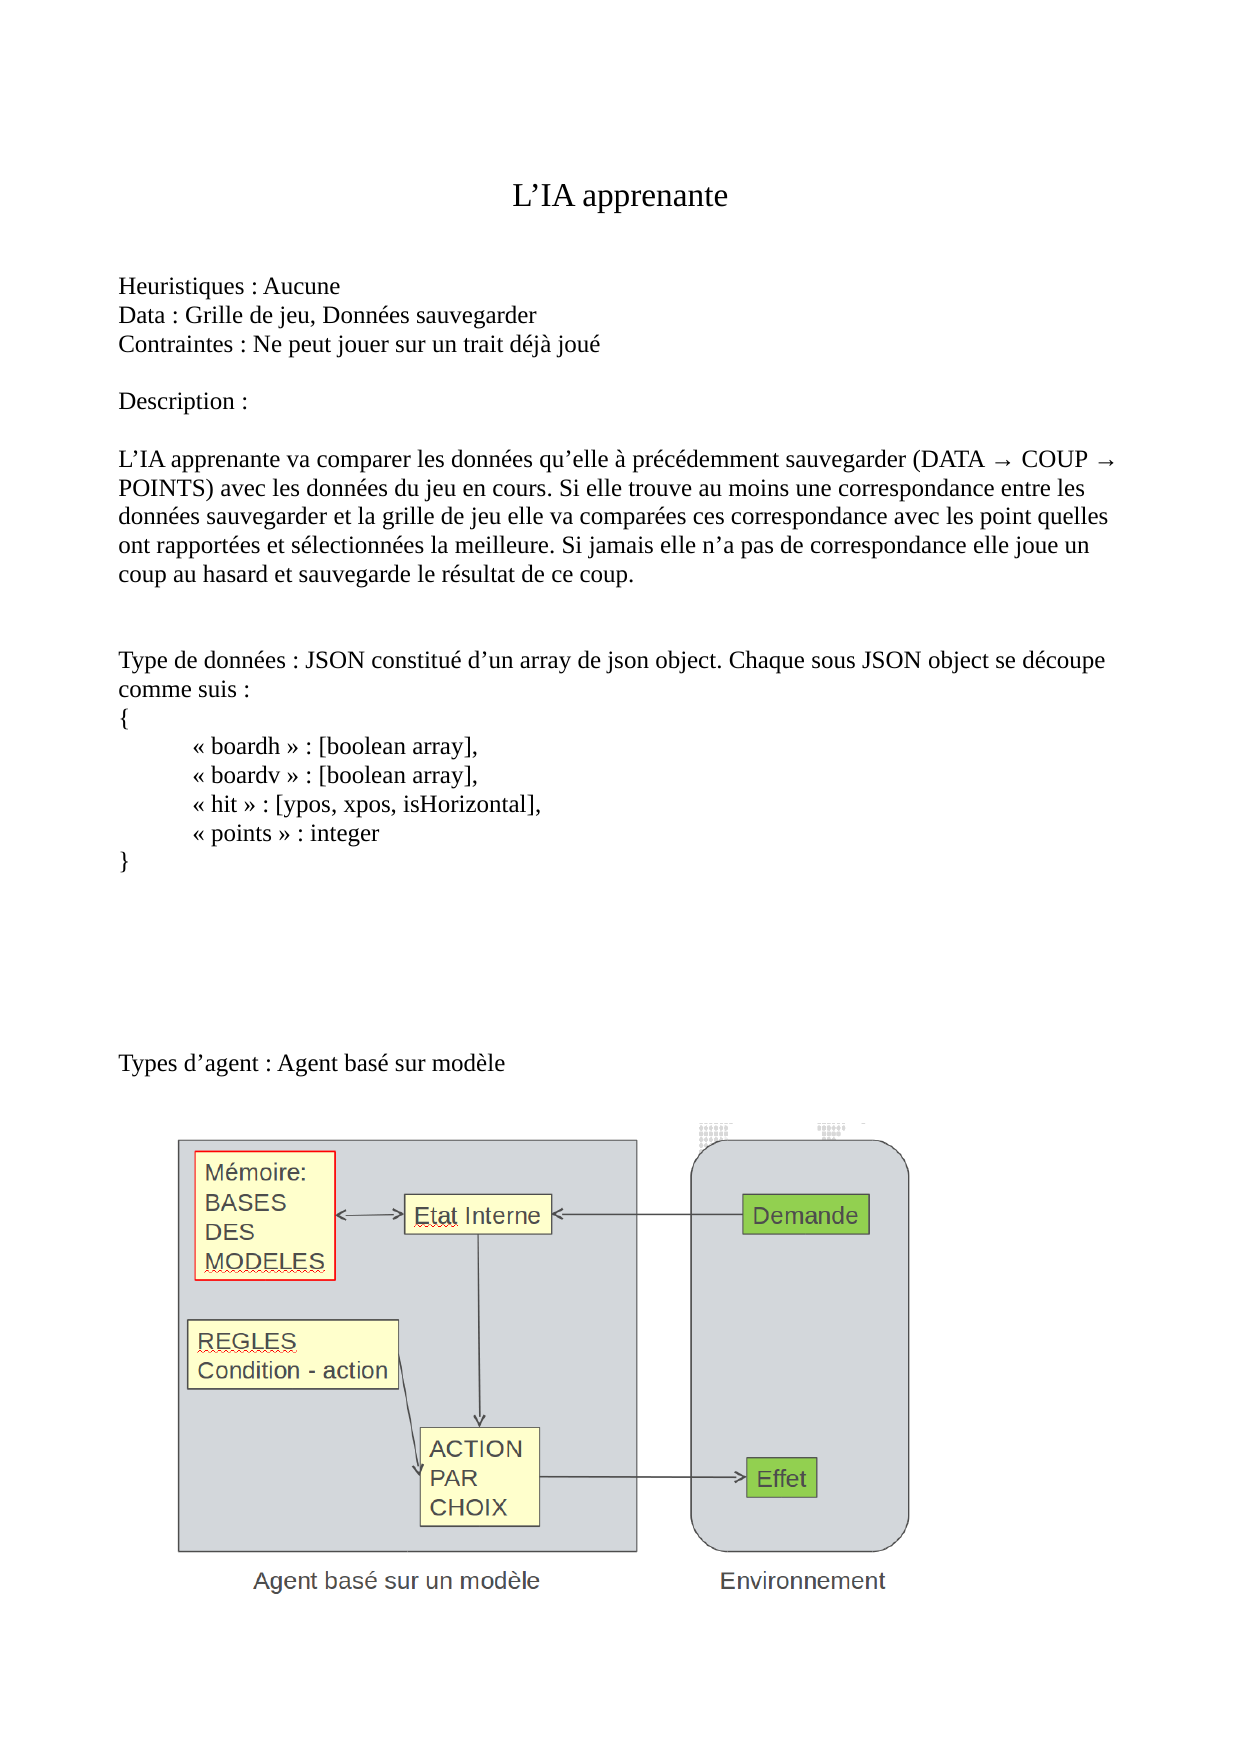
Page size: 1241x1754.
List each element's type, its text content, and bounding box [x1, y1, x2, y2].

text Description : [118, 386, 1122, 415]
text Contraintes : Ne peut jouer sur un trait déjà joué [118, 329, 1122, 358]
text L’IA apprenante va comparer les données qu’elle à précédemment sauvegarder (DATA → COUP → POINTS) avec les données du jeu en cours. Si elle trouve au moins une correspondance entre les données sauvegarder et la grille de jeu elle va comparées ces correspondance avec les point quelles ont rapportées et sélectionnées la meilleure. Si jamais elle n’a pas de correspondance elle joue un coup au hasard et sauvegarde le résultat de ce coup. [118, 444, 1122, 588]
text « points » : integer [118, 818, 1122, 846]
text Data : Grille de jeu, Données sauvegarder [118, 300, 1122, 329]
picture [151, 1123, 932, 1608]
text } [118, 846, 1122, 875]
text Types d’agent : Agent basé sur modèle [118, 1048, 1122, 1076]
text « boardh » : [boolean array], [118, 731, 1122, 760]
text { [118, 703, 1122, 731]
text « boardv » : [boolean array], [118, 760, 1122, 789]
text Type de données : JSON constitué d’un array de json object. Chaque sous JSON object se découpe comme suis : [118, 645, 1122, 703]
text Heuristiques : Aucune [118, 271, 1122, 300]
text L’IA apprenante [118, 176, 1122, 214]
text « hit » : [ypos, xpos, isHorizontal], [118, 789, 1122, 818]
